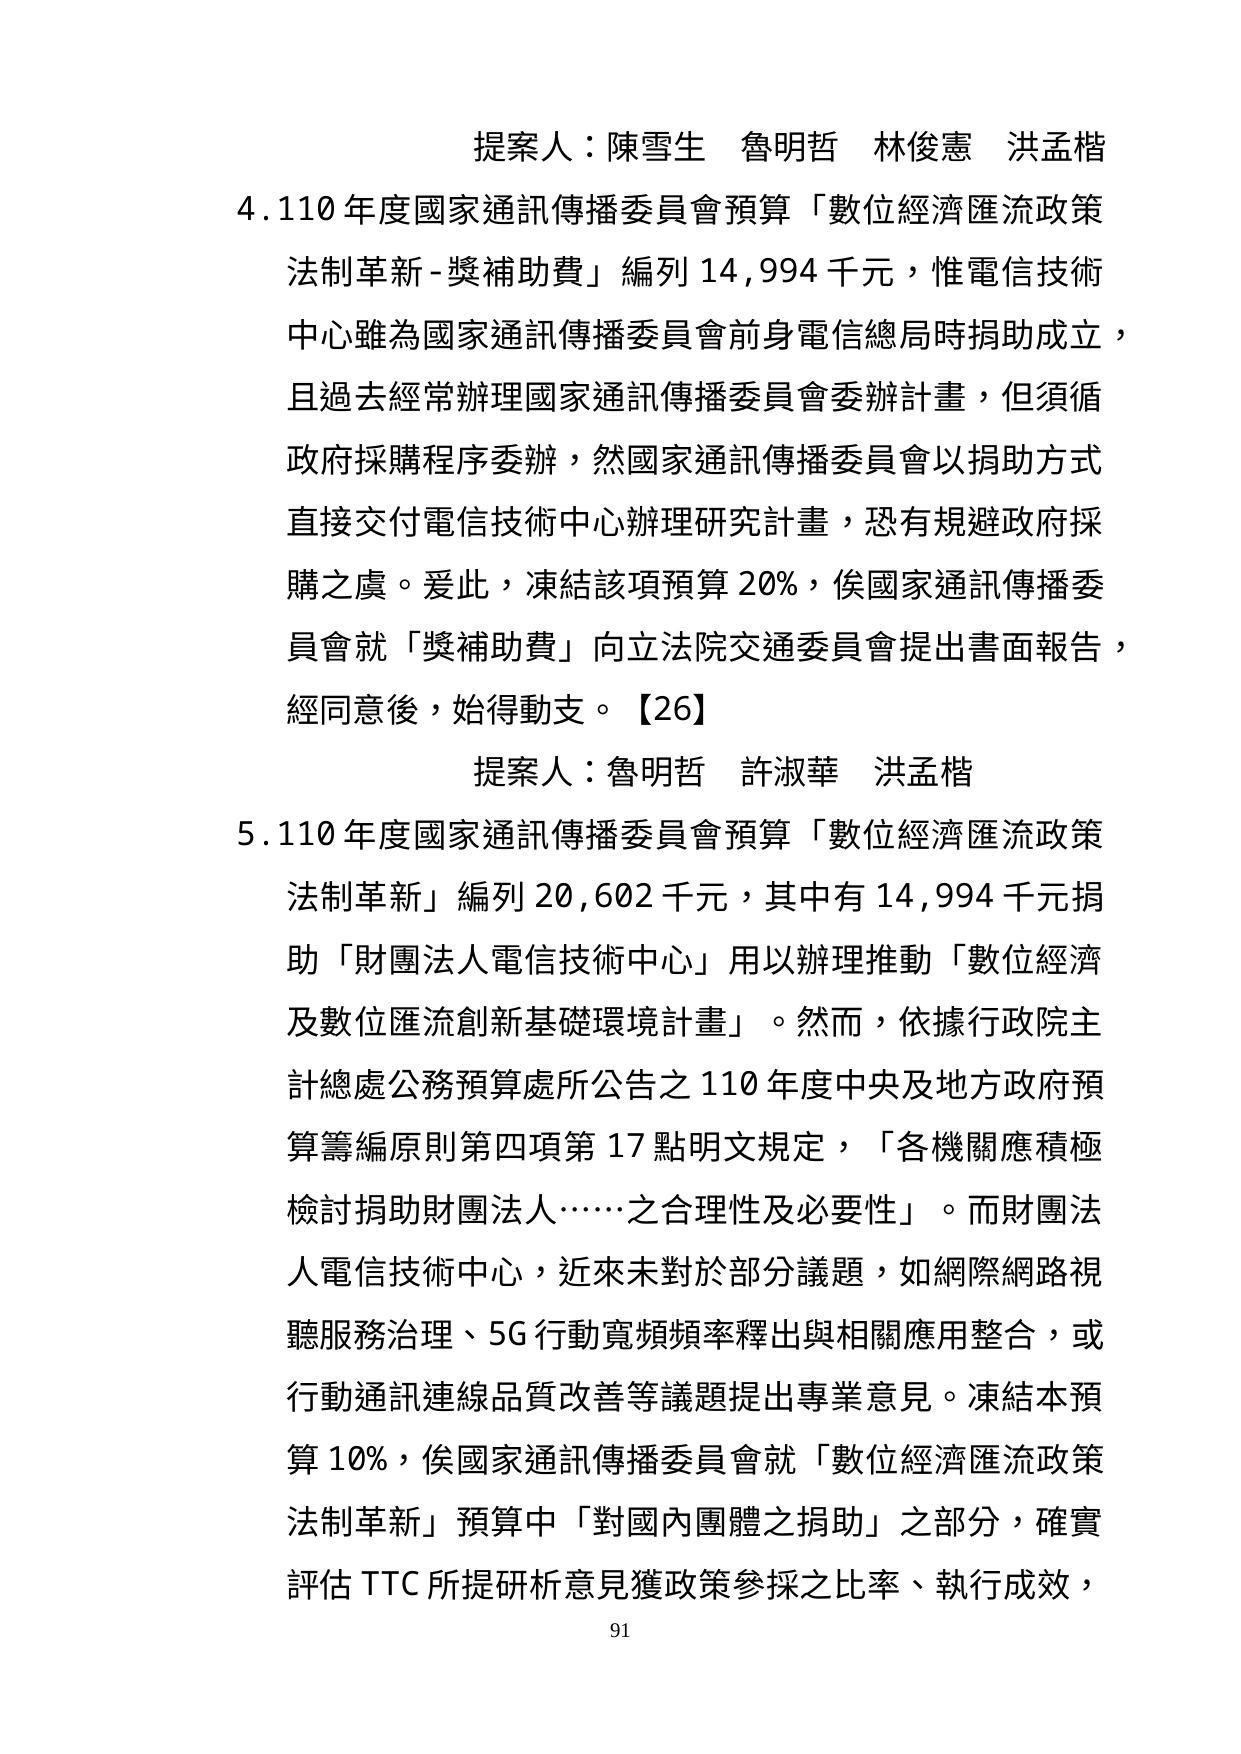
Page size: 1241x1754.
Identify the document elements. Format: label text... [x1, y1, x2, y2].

text 提案人：魯明哲 許淑華 洪孟楷 [473, 728, 1117, 791]
text 提案人：陳雪生 魯明哲 林俊憲 洪孟楷 [473, 103, 1117, 166]
text 5.110年度國家通訊傳播委員會預算「數位經濟匯流政策法制革新」編列20,602千元，其中有14,994千元捐助「財團法人電信技術中心」用以辦理推動「數位經濟及數位匯流創新基礎環境計畫」。然而，依據行政院主計總處公務預算處所公告之110年度中央及地方政府預算籌編原則第四項第17點明文規定，「各機關應積極檢討捐助財團法人……之合理性及必要性」。而財團法人電信技術中心，近來未對於部分議題，如網際網路視聽服務治理、5G行動寬頻頻率釋出與相關應用整合，或行動通訊連線品質改善等議題提出專業意見。凍結本預算10%，俟國家通訊傳播委員會就「數位經濟匯流政策法制革新」預算中「對國內團體之捐助」之部分，確實評估TTC所提研析意見獲政策參採之比率、執行成效， [236, 791, 1104, 1603]
text 4.110年度國家通訊傳播委員會預算「數位經濟匯流政策法制革新-獎補助費」編列14,994千元，惟電信技術中心雖為國家通訊傳播委員會前身電信總局時捐助成立，且過去經常辦理國家通訊傳播委員會委辦計畫，但須循政府採購程序委辦，然國家通訊傳播委員會以捐助方式直接交付電信技術中心辦理研究計畫，恐有規避政府採購之虞。爰此，凍結該項預算20%，俟國家通訊傳播委員會就「獎補助費」向立法院交通委員會提出書面報告，經同意後，始得動支。【26】 [236, 166, 1104, 728]
